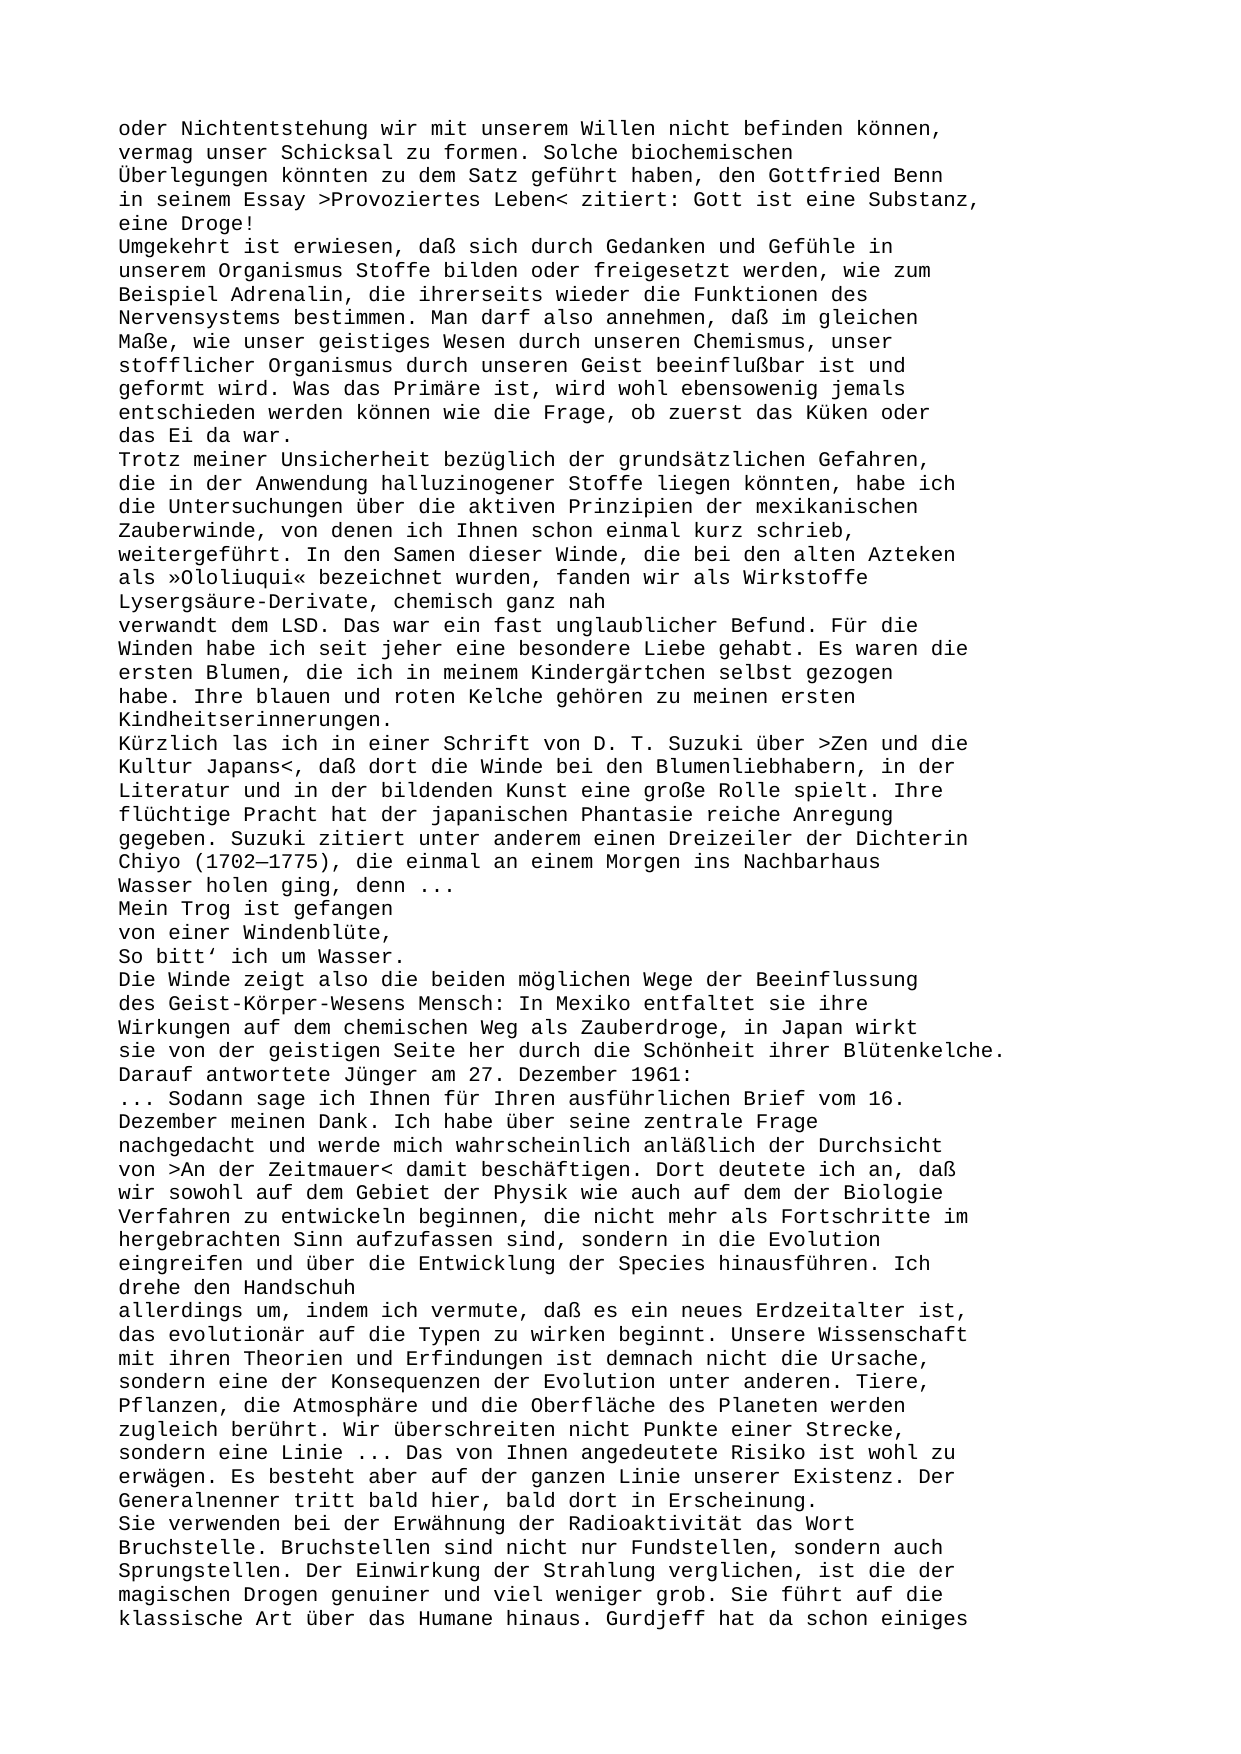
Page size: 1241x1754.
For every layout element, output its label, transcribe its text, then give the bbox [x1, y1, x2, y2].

text weitergeführt. In den Samen dieser Winde, die bei den alten Azteken [118, 544, 1122, 567]
text als »Ololiuqui« bezeichnet wurden, fanden wir als Wirkstoffe [118, 567, 1122, 591]
text nachgedacht und werde mich wahrscheinlich anläßlich der Durchsicht [118, 1135, 1122, 1158]
text Pflanzen, die Atmosphäre und die Oberfläche des Planeten werden [118, 1395, 1122, 1419]
text Chiyo (1702—1775), die einmal an einem Morgen ins Nachbarhaus [118, 851, 1122, 875]
text zugleich berührt. Wir überschreiten nicht Punkte einer Strecke, [118, 1419, 1122, 1442]
text das evolutionär auf die Typen zu wirken beginnt. Unsere Wissenschaft [118, 1324, 1122, 1348]
text magischen Drogen genuiner und viel weniger grob. Sie führt auf die [118, 1584, 1122, 1608]
text Generalnenner tritt bald hier, bald dort in Erscheinung. [118, 1489, 1122, 1513]
text Bruchstelle. Bruchstellen sind nicht nur Fundstellen, sondern auch [118, 1537, 1122, 1561]
text oder Nichtentstehung wir mit unserem Willen nicht befinden können, [118, 118, 1122, 142]
text sondern eine der Konsequenzen der Evolution unter anderen. Tiere, [118, 1371, 1122, 1395]
text Literatur und in der bildenden Kunst eine große Rolle spielt. Ihre [118, 780, 1122, 804]
text sie von der geistigen Seite her durch die Schönheit ihrer Blütenkelche. [118, 1040, 1122, 1064]
text Überlegungen könnten zu dem Satz geführt haben, den Gottfried Benn [118, 165, 1122, 189]
text gegeben. Suzuki zitiert unter anderem einen Dreizeiler der Dichterin [118, 827, 1122, 851]
text Winden habe ich seit jeher eine besondere Liebe gehabt. Es waren die [118, 638, 1122, 662]
text Dezember meinen Dank. Ich habe über seine zentrale Frage [118, 1111, 1122, 1135]
text Wirkungen auf dem chemischen Weg als Zauberdroge, in Japan wirkt [118, 1017, 1122, 1040]
text eingreifen und über die Entwicklung der Species hinausführen. Ich [118, 1253, 1122, 1277]
text hergebrachten Sinn aufzufassen sind, sondern in die Evolution [118, 1229, 1122, 1253]
text habe. Ihre blauen und roten Kelche gehören zu meinen ersten [118, 686, 1122, 709]
text entschieden werden können wie die Frage, ob zuerst das Küken oder [118, 402, 1122, 426]
text die in der Anwendung halluzinogener Stoffe liegen könnten, habe ich [118, 473, 1122, 496]
text Kindheitserinnerungen. [118, 709, 1122, 733]
text Sie verwenden bei der Erwähnung der Radioaktivität das Wort [118, 1513, 1122, 1537]
text sondern eine Linie ... Das von Ihnen angedeutete Risiko ist wohl zu [118, 1442, 1122, 1466]
text Beispiel Adrenalin, die ihrerseits wieder die Funktionen des [118, 284, 1122, 307]
text Trotz meiner Unsicherheit bezüglich der grundsätzlichen Gefahren, [118, 449, 1122, 473]
text verwandt dem LSD. Das war ein fast unglaublicher Befund. Für die [118, 615, 1122, 638]
text mit ihren Theorien und Erfindungen ist demnach nicht die Ursache, [118, 1348, 1122, 1371]
text Mein Trog ist gefangen [118, 898, 1122, 922]
text Lysergsäure-Derivate, chemisch ganz nah [118, 591, 1122, 615]
text klassische Art über das Humane hinaus. Gurdjeff hat da schon einiges [118, 1608, 1122, 1631]
text das Ei da war. [118, 426, 1122, 449]
text Zauberwinde, von denen ich Ihnen schon einmal kurz schrieb, [118, 520, 1122, 544]
text Umgekehrt ist erwiesen, daß sich durch Gedanken und Gefühle in [118, 236, 1122, 260]
text ... Sodann sage ich Ihnen für Ihren ausführlichen Brief vom 16. [118, 1088, 1122, 1111]
text flüchtige Pracht hat der japanischen Phantasie reiche Anregung [118, 804, 1122, 827]
text Verfahren zu entwickeln beginnen, die nicht mehr als Fortschritte im [118, 1206, 1122, 1229]
text wir sowohl auf dem Gebiet der Physik wie auch auf dem der Biologie [118, 1182, 1122, 1206]
text eine Droge! [118, 213, 1122, 236]
text vermag unser Schicksal zu formen. Solche biochemischen [118, 142, 1122, 165]
text erwägen. Es besteht aber auf der ganzen Linie unserer Existenz. Der [118, 1466, 1122, 1489]
text drehe den Handschuh [118, 1277, 1122, 1300]
text Kürzlich las ich in einer Schrift von D. T. Suzuki über >Zen und die [118, 733, 1122, 757]
text Maße, wie unser geistiges Wesen durch unseren Chemismus, unser [118, 331, 1122, 354]
text Nervensystems bestimmen. Man darf also annehmen, daß im gleichen [118, 307, 1122, 331]
text geformt wird. Was das Primäre ist, wird wohl ebensowenig jemals [118, 378, 1122, 402]
text Darauf antwortete Jünger am 27. Dezember 1961: [118, 1064, 1122, 1088]
text stofflicher Organismus durch unseren Geist beeinflußbar ist und [118, 354, 1122, 378]
text von >An der Zeitmauer< damit beschäftigen. Dort deutete ich an, daß [118, 1158, 1122, 1182]
text Die Winde zeigt also die beiden möglichen Wege der Beeinflussung [118, 969, 1122, 993]
text die Untersuchungen über die aktiven Prinzipien der mexikanischen [118, 496, 1122, 520]
text Sprungstellen. Der Einwirkung der Strahlung verglichen, ist die der [118, 1561, 1122, 1584]
text Wasser holen ging, denn ... [118, 875, 1122, 898]
text von einer Windenblüte, [118, 922, 1122, 946]
text allerdings um, indem ich vermute, daß es ein neues Erdzeitalter ist, [118, 1300, 1122, 1324]
text in seinem Essay >Provoziertes Leben< zitiert: Gott ist eine Substanz, [118, 189, 1122, 213]
text ersten Blumen, die ich in meinem Kindergärtchen selbst gezogen [118, 662, 1122, 686]
text Kultur Japans<, daß dort die Winde bei den Blumenliebhabern, in der [118, 757, 1122, 780]
text des Geist-Körper-Wesens Mensch: In Mexiko entfaltet sie ihre [118, 993, 1122, 1017]
text So bitt‘ ich um Wasser. [118, 946, 1122, 969]
text unserem Organismus Stoffe bilden oder freigesetzt werden, wie zum [118, 260, 1122, 284]
